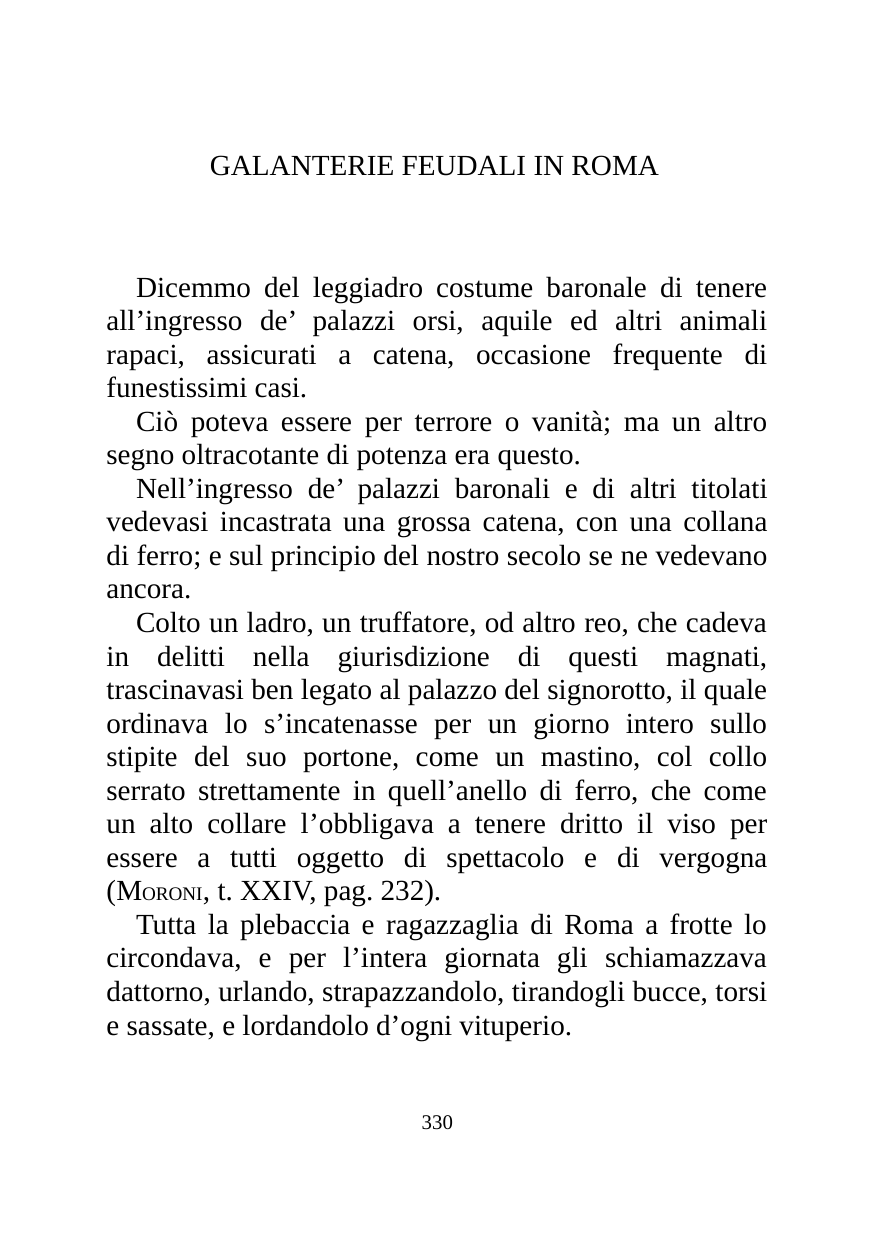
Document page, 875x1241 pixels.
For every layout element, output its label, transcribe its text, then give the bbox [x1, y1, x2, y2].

subtitle GALANTERIE FEUDALI IN ROMA [106, 148, 768, 181]
text Colto un ladro, un truffatore, od altro reo, che cadeva in delitti nella giurisdizione di questi magnati, trascinavasi ben legato al palazzo del signorotto, il quale ordinava lo s’incatenasse per un giorno intero sullo stipite del suo portone, come un mastino, col collo serrato strettamente in quell’anello di ferro, che come un alto collare l’obbligava a tenere dritto il viso per essere a tutti oggetto di spettacolo e di vergogna (Moroni, t. XXIV, pag. 232). [106, 605, 768, 907]
text Tutta la plebaccia e ragazzaglia di Roma a frotte lo circondava, e per l’intera giornata gli schiamazzava dattorno, urlando, strapazzandolo, tirandogli bucce, torsi e sassate, e lordandolo d’ogni vituperio. [106, 907, 768, 1041]
text Ciò poteva essere per terrore o vanità; ma un altro segno oltracotante di potenza era questo. [106, 404, 768, 471]
text Dicemmo del leggiadro costume baronale di tenere all’ingresso de’ palazzi orsi, aquile ed altri animali rapaci, assicurati a catena, occasione frequente di funestissimi casi. [106, 270, 768, 404]
text Nell’ingresso de’ palazzi baronali e di altri titolati vedevasi incastrata una grossa catena, con una collana di ferro; e sul principio del nostro secolo se ne vedevano ancora. [106, 471, 768, 605]
